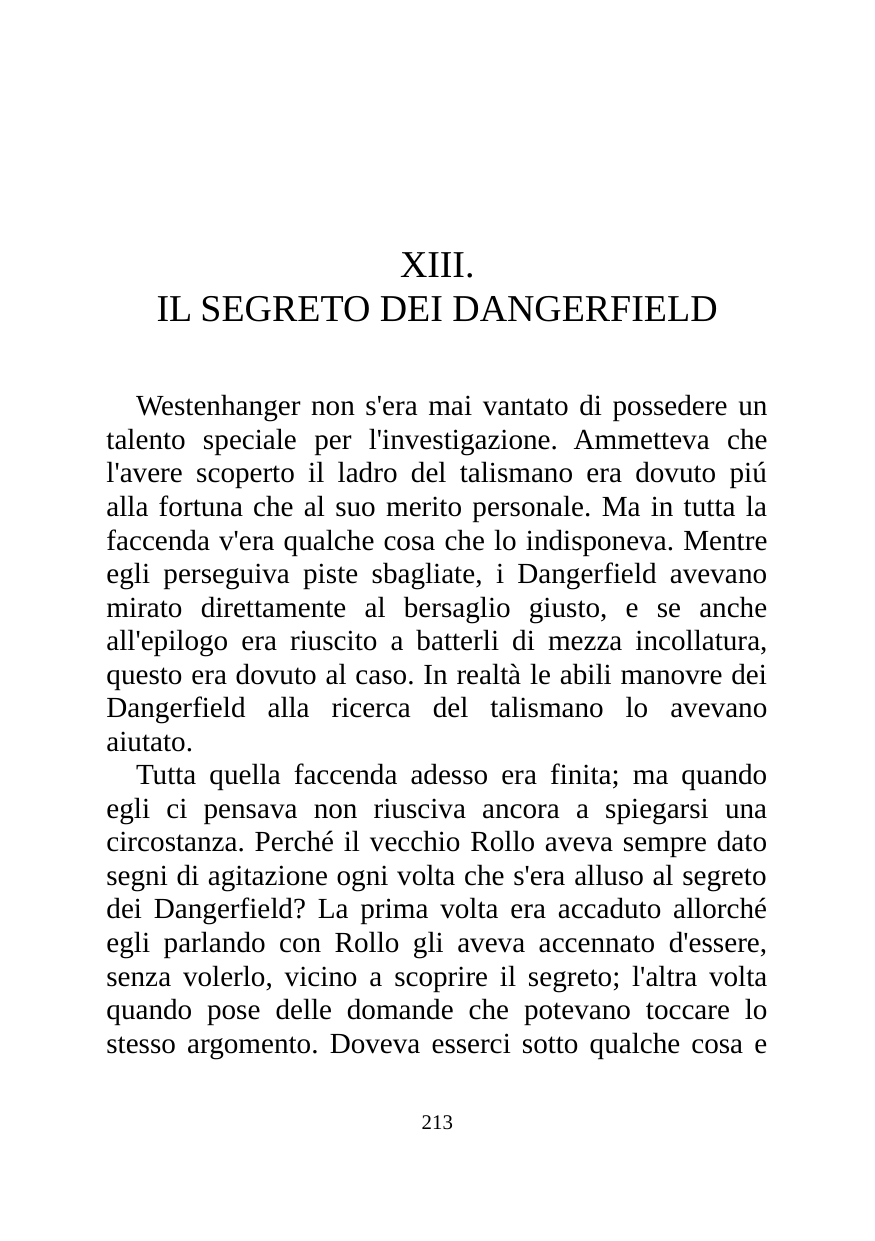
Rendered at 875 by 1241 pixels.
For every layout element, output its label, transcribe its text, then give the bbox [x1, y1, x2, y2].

subtitle XIII. IL SEGRETO DEI DANGERFIELD [106, 242, 768, 329]
text Tutta quella faccenda adesso era finita; ma quando egli ci pensava non riusciva ancora a spiegarsi una circostanza. Perché il vecchio Rollo aveva sempre dato segni di agitazione ogni volta che s'era alluso al segreto dei Dangerfield? La prima volta era accaduto allorché egli parlando con Rollo gli aveva accennato d'essere, senza volerlo, vicino a scoprire il segreto; l'altra volta quando pose delle domande che potevano toccare lo stesso argomento. Doveva esserci sotto qualche cosa e [106, 757, 768, 1059]
text Westenhanger non s'era mai vantato di possedere un talento speciale per l'investigazione. Ammetteva che l'avere scoperto il ladro del talismano era dovuto piú alla fortuna che al suo merito personale. Ma in tutta la faccenda v'era qualche cosa che lo indisponeva. Mentre egli perseguiva piste sbagliate, i Dangerfield avevano mirato direttamente al bersaglio giusto, e se anche all'epilogo era riuscito a batterli di mezza incollatura, questo era dovuto al caso. In realtà le abili manovre dei Dangerfield alla ricerca del talismano lo avevano aiutato. [106, 388, 768, 757]
